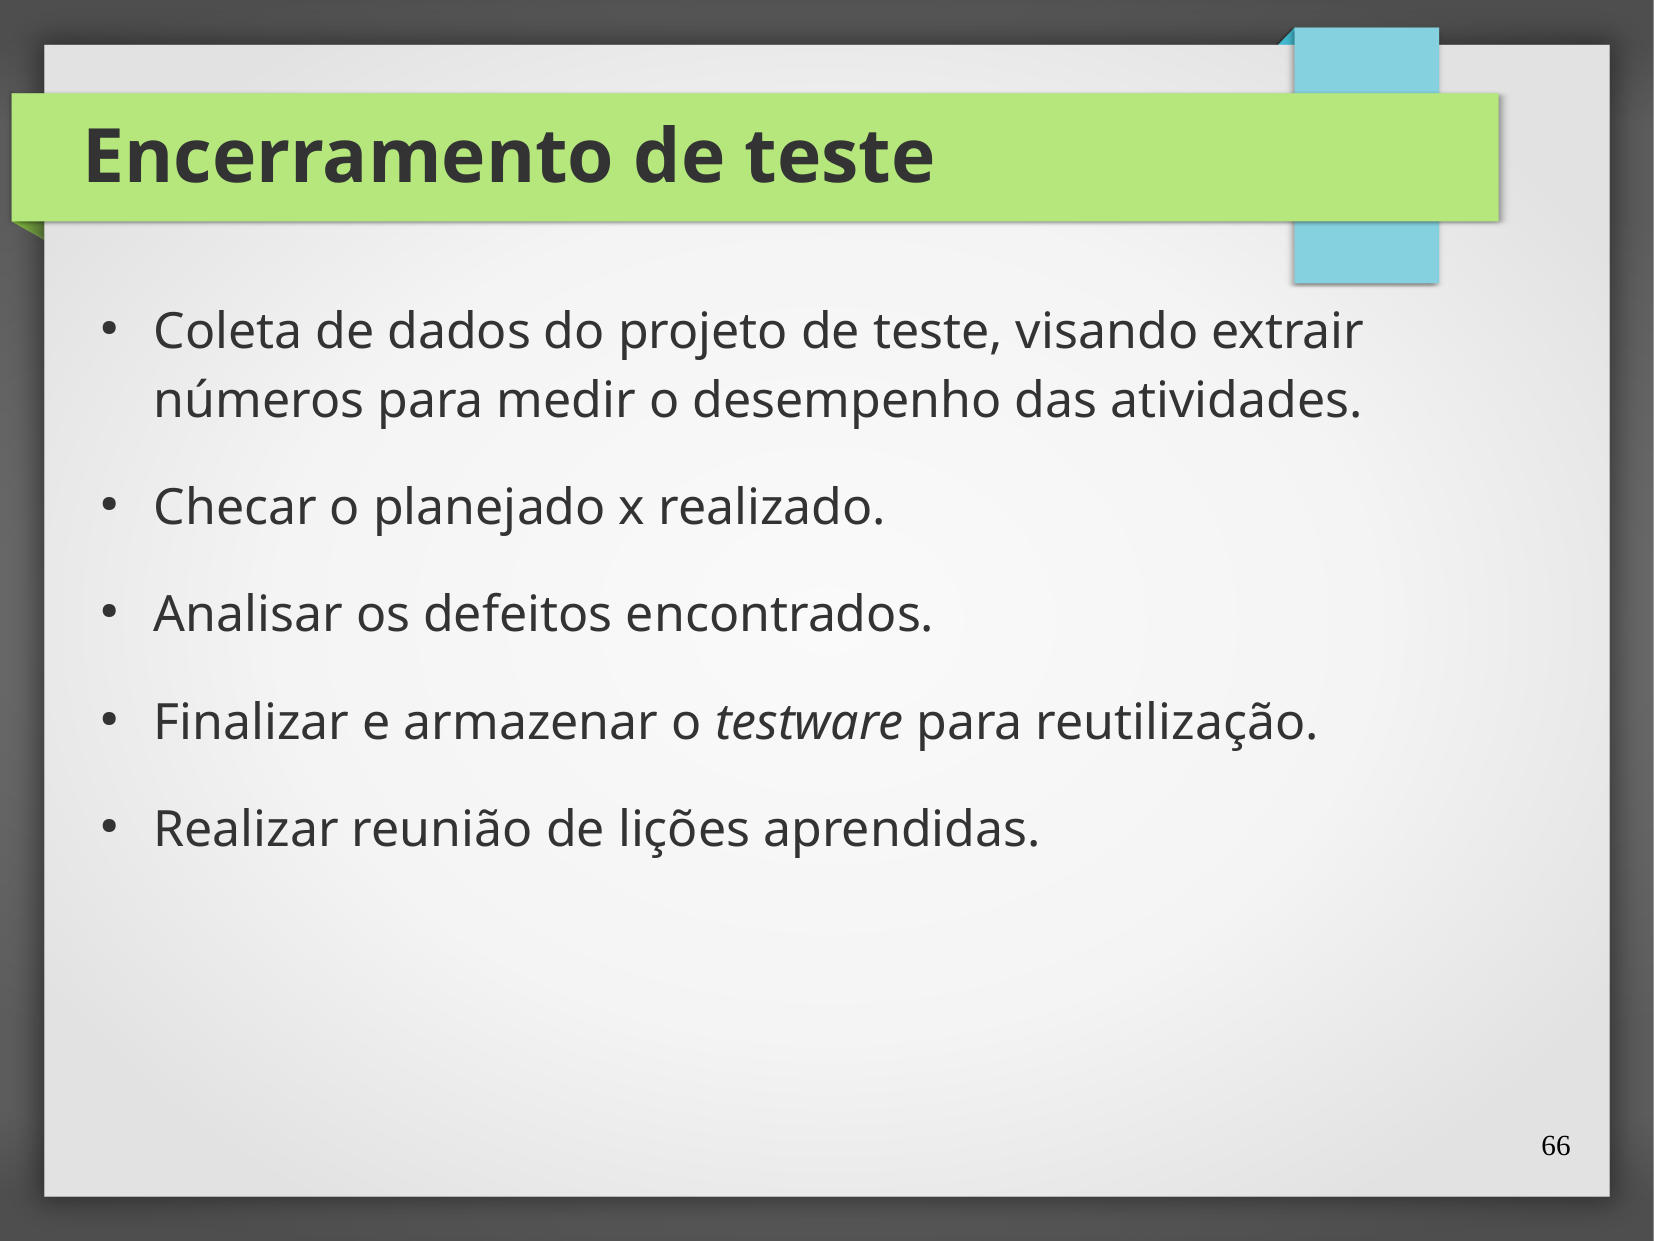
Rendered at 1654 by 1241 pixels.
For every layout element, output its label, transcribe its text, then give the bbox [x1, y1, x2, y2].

list Coleta de dados do projeto de teste, visando extrair números para medir o desempenho das atividades. Checar o planejado x realizado. Analisar os defeitos encontrados. Finalizar e armazenar o testware para reutilização. Realizar reunião de lições aprendidas. [82, 295, 1571, 1015]
title Encerramento de teste [82, 94, 1264, 213]
picture [0, 0, 1654, 1241]
